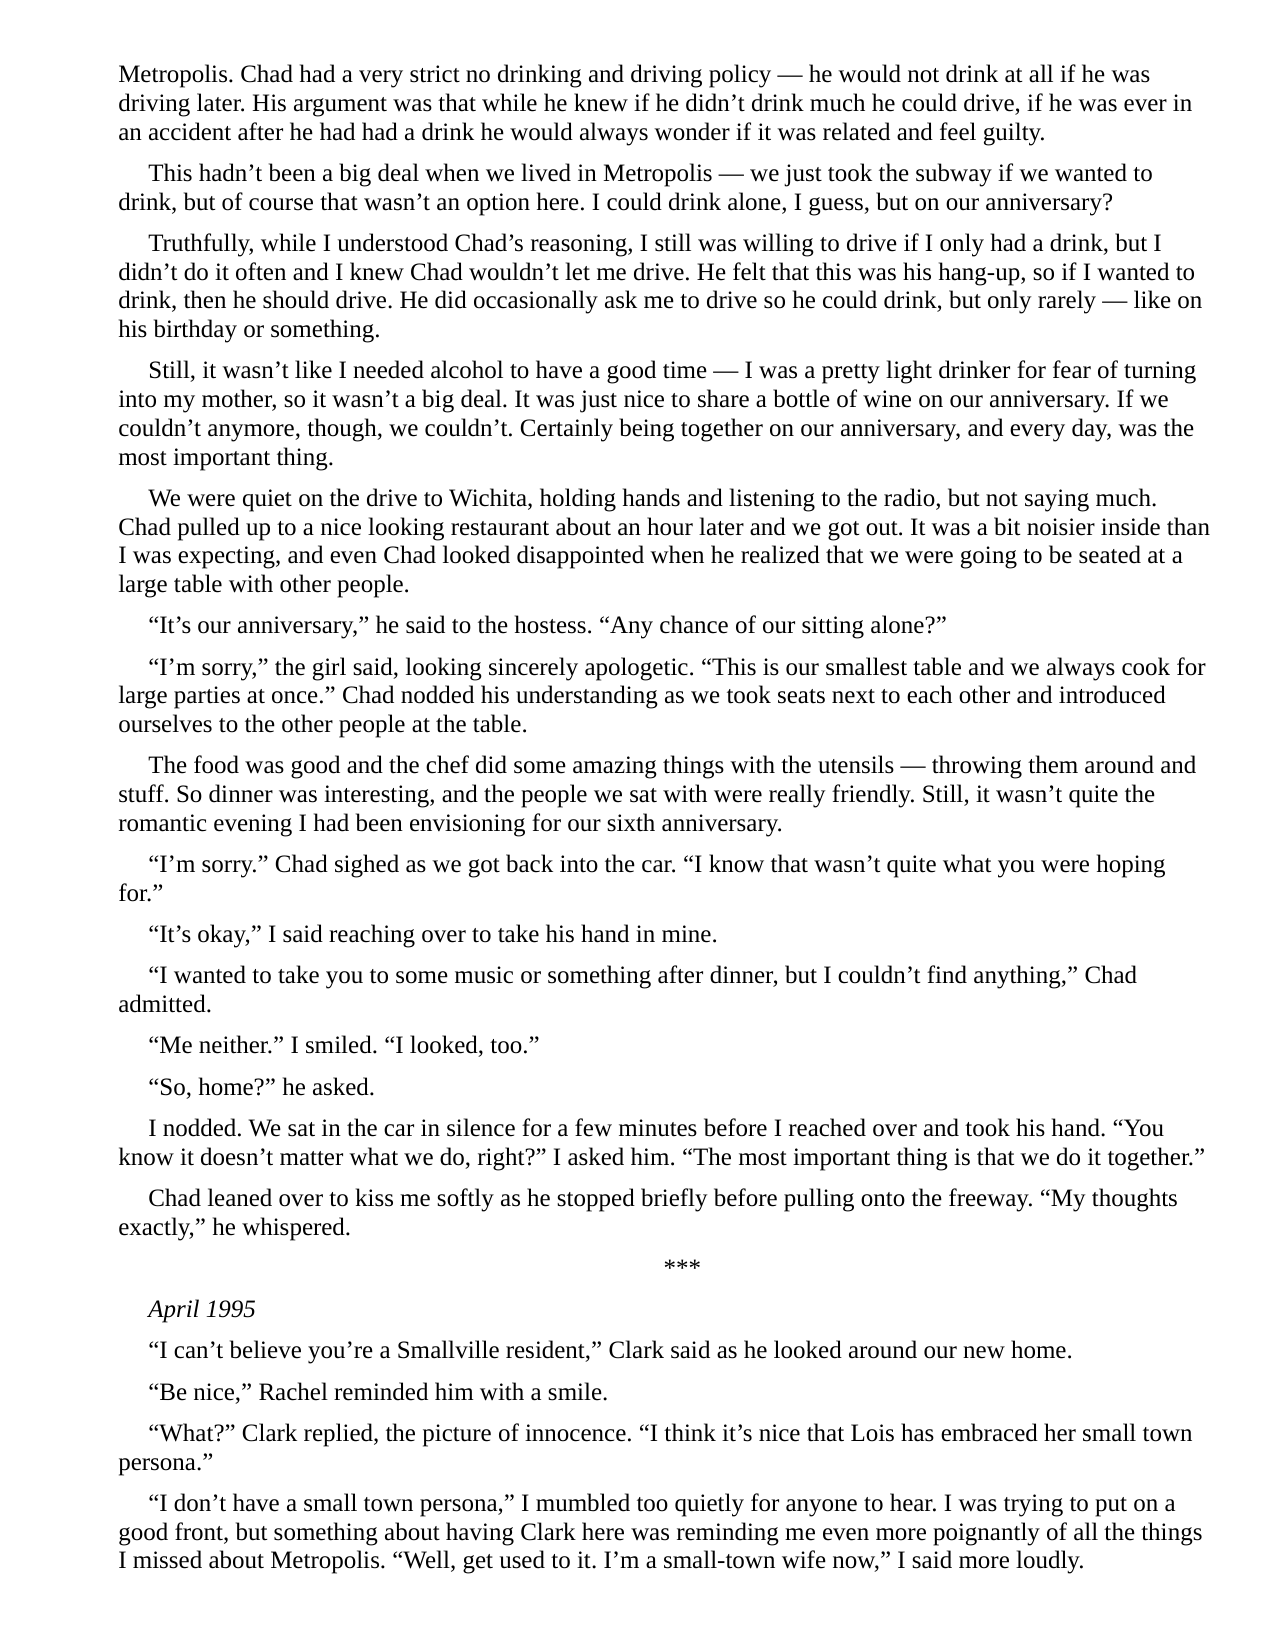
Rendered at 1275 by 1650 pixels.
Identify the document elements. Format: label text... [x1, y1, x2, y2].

text “Me neither.” I smiled. “I looked, too.” [118, 1030, 1216, 1059]
text I nodded. We sat in the car in silence for a few minutes before I reached over and took his hand. “You know it doesn’t matter what we do, right?” I asked him. “The most important thing is that we do it together.” [118, 1113, 1216, 1170]
text “I don’t have a small town persona,” I mumbled too quietly for anyone to hear. I was trying to put on a good front, but something about having Clark here was reminding me even more poignantly of all the things I missed about Metropolis. “Well, get used to it. I’m a small-town wife now,” I said more loudly. [118, 1488, 1216, 1574]
text “I’m sorry,” the girl said, looking sincerely apologetic. “This is our smallest table and we always cook for large parties at once.” Chad nodded his understanding as we took seats next to each other and introduced ourselves to the other people at the table. [118, 652, 1216, 738]
text “What?” Clark replied, the picture of innocence. “I think it’s nice that Lois has embraced her small town persona.” [118, 1418, 1216, 1475]
text “I can’t believe you’re a Smallville resident,” Clark said as he looked around our new home. [118, 1335, 1216, 1364]
text “I’m sorry.” Chad sighed as we got back into the car. “I know that wasn’t quite what you were hoping for.” [118, 849, 1216, 907]
text Metropolis. Chad had a very strict no drinking and driving policy — he would not drink at all if he was driving later. His argument was that while he knew if he didn’t drink much he could drive, if he was ever in an accident after he had had a drink he would always wonder if it was related and feel guilty. [118, 59, 1216, 145]
text We were quiet on the drive to Wichita, holding hands and listening to the radio, but not saying much. Chad pulled up to a nice looking restaurant about an hour later and we got out. It was a bit noisier inside than I was expecting, and even Chad looked disappointed when he realized that we were going to be seated at a large table with other people. [118, 483, 1216, 598]
text Chad leaned over to kiss me softly as he stopped briefly before pulling onto the freeway. “My thoughts exactly,” he whispered. [118, 1183, 1216, 1240]
text “I wanted to take you to some music or something after dinner, but I couldn’t find anything,” Chad admitted. [118, 960, 1216, 1018]
text The food was good and the chef did some amazing things with the utensils — throwing them around and stuff. So dinner was interesting, and the people we sat with were really friendly. Still, it wasn’t quite the romantic evening I had been envisioning for our sixth anniversary. [118, 750, 1216, 837]
text “It’s okay,” I said reaching over to take his hand in mine. [118, 919, 1216, 948]
text “Be nice,” Rachel reminded him with a smile. [118, 1377, 1216, 1405]
text *** [118, 1253, 1216, 1282]
text This hadn’t been a big deal when we lived in Metropolis — we just took the subway if we wanted to drink, but of course that wasn’t an option here. I could drink alone, I guess, but on our anniversary? [118, 158, 1216, 215]
text “So, home?” he asked. [118, 1072, 1216, 1100]
text “It’s our anniversary,” he said to the hostess. “Any chance of our sitting alone?” [118, 610, 1216, 639]
text April 1995 [118, 1294, 1216, 1323]
text Still, it wasn’t like I needed alcohol to have a good time — I was a pretty light drinker for fear of turning into my mother, so it wasn’t a big deal. It was just nice to share a bottle of wine on our anniversary. If we couldn’t anymore, though, we couldn’t. Certainly being together on our anniversary, and every day, was the most important thing. [118, 355, 1216, 470]
text Truthfully, while I understood Chad’s reasoning, I still was willing to drive if I only had a drink, but I didn’t do it often and I knew Chad wouldn’t let me drive. He felt that this was his hang-up, so if I wanted to drink, then he should drive. He did occasionally ask me to drive so he could drink, but only rarely — like on his birthday or something. [118, 228, 1216, 343]
